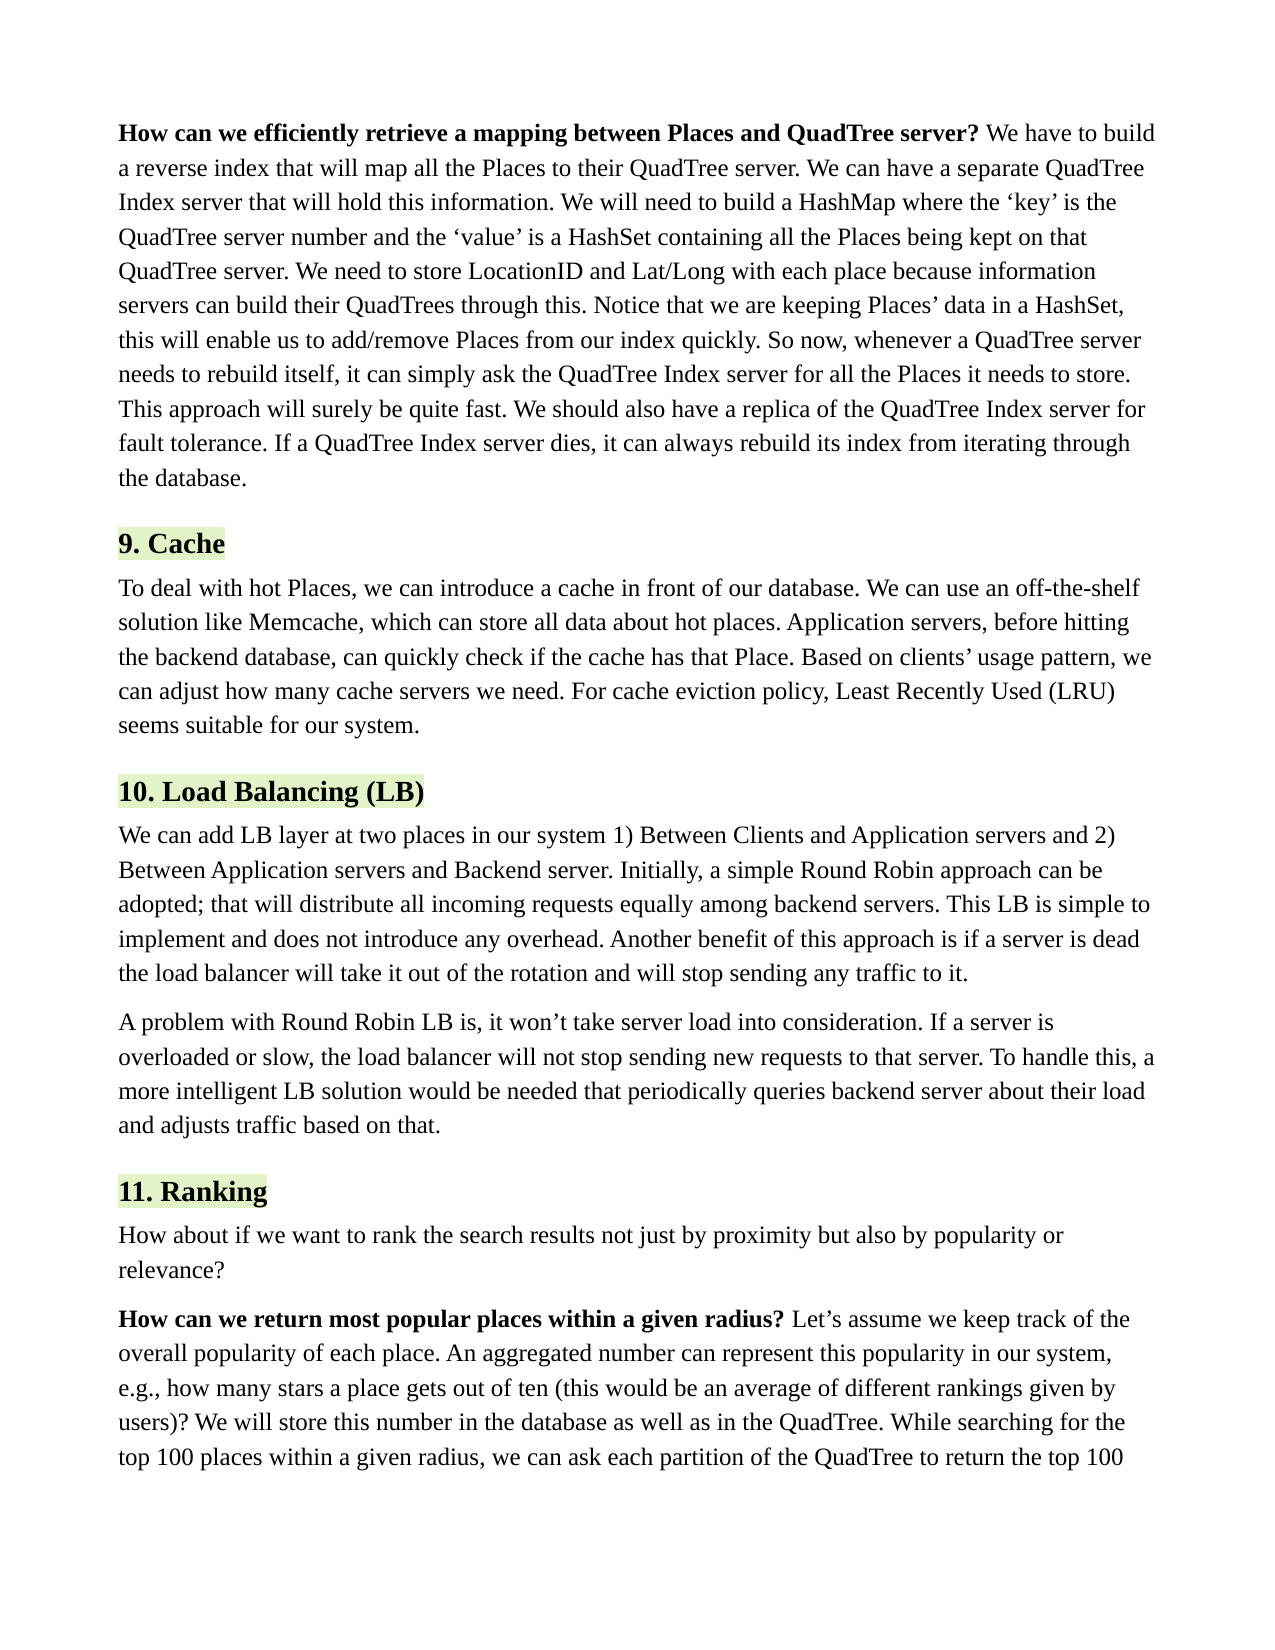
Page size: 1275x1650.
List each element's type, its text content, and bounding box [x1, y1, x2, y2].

text How can we return most popular places within a given radius? Let’s assume we keep track of the overall popularity of each place. An aggregated number can represent this popularity in our system, e.g., how many stars a place gets out of ten (this would be an average of different rankings given by users)? We will store this number in the database as well as in the QuadTree. While searching for the top 100 places within a given radius, we can ask each partition of the QuadTree to return the top 100 [118, 1304, 1157, 1471]
subtitle 11. Ranking [118, 1174, 1157, 1208]
text How can we efficiently retrieve a mapping between Places and QuadTree server? We have to build a reverse index that will map all the Places to their QuadTree server. We can have a separate QuadTree Index server that will hold this information. We will need to build a HashMap where the ‘key’ is the QuadTree server number and the ‘value’ is a HashSet containing all the Places being kept on that QuadTree server. We need to store LocationID and Lat/Long with each place because information servers can build their QuadTrees through this. Notice that we are keeping Places’ data in a HashSet, this will enable us to add/remove Places from our index quickly. So now, whenever a QuadTree server needs to rebuild itself, it can simply ask the QuadTree Index server for all the Places it needs to store. This approach will surely be quite fast. We should also have a replica of the QuadTree Index server for fault tolerance. If a QuadTree Index server dies, it can always rebuild its index from iterating through the database. [118, 118, 1157, 492]
text To deal with hot Places, we can introduce a cache in front of our database. We can use an off-the-shelf solution like Memcache, which can store all data about hot places. Application servers, before hitting the backend database, can quickly check if the cache has that Place. Based on clients’ usage pattern, we can adjust how many cache servers we need. For cache eviction policy, Least Recently Used (LRU) seems suitable for our system. [118, 573, 1157, 739]
text How about if we want to rank the search results not just by proximity but also by popularity or relevance? [118, 1220, 1157, 1283]
subtitle 10. Load Balancing (LB) [118, 774, 1157, 808]
text A problem with Round Robin LB is, it won’t take server load into consideration. If a server is overloaded or slow, the load balancer will not stop sending new requests to that server. To handle this, a more intelligent LB solution would be needed that periodically queries backend server about their load and adjusts traffic based on that. [118, 1007, 1157, 1139]
subtitle 9. Cache [118, 527, 1157, 560]
text We can add LB layer at two places in our system 1) Between Clients and Application servers and 2) Between Application servers and Backend server. Initially, a simple Round Robin approach can be adopted; that will distribute all incoming requests equally among backend servers. This LB is simple to implement and does not introduce any overhead. Another benefit of this approach is if a server is dead the load balancer will take it out of the rotation and will stop sending any traffic to it. [118, 820, 1157, 987]
